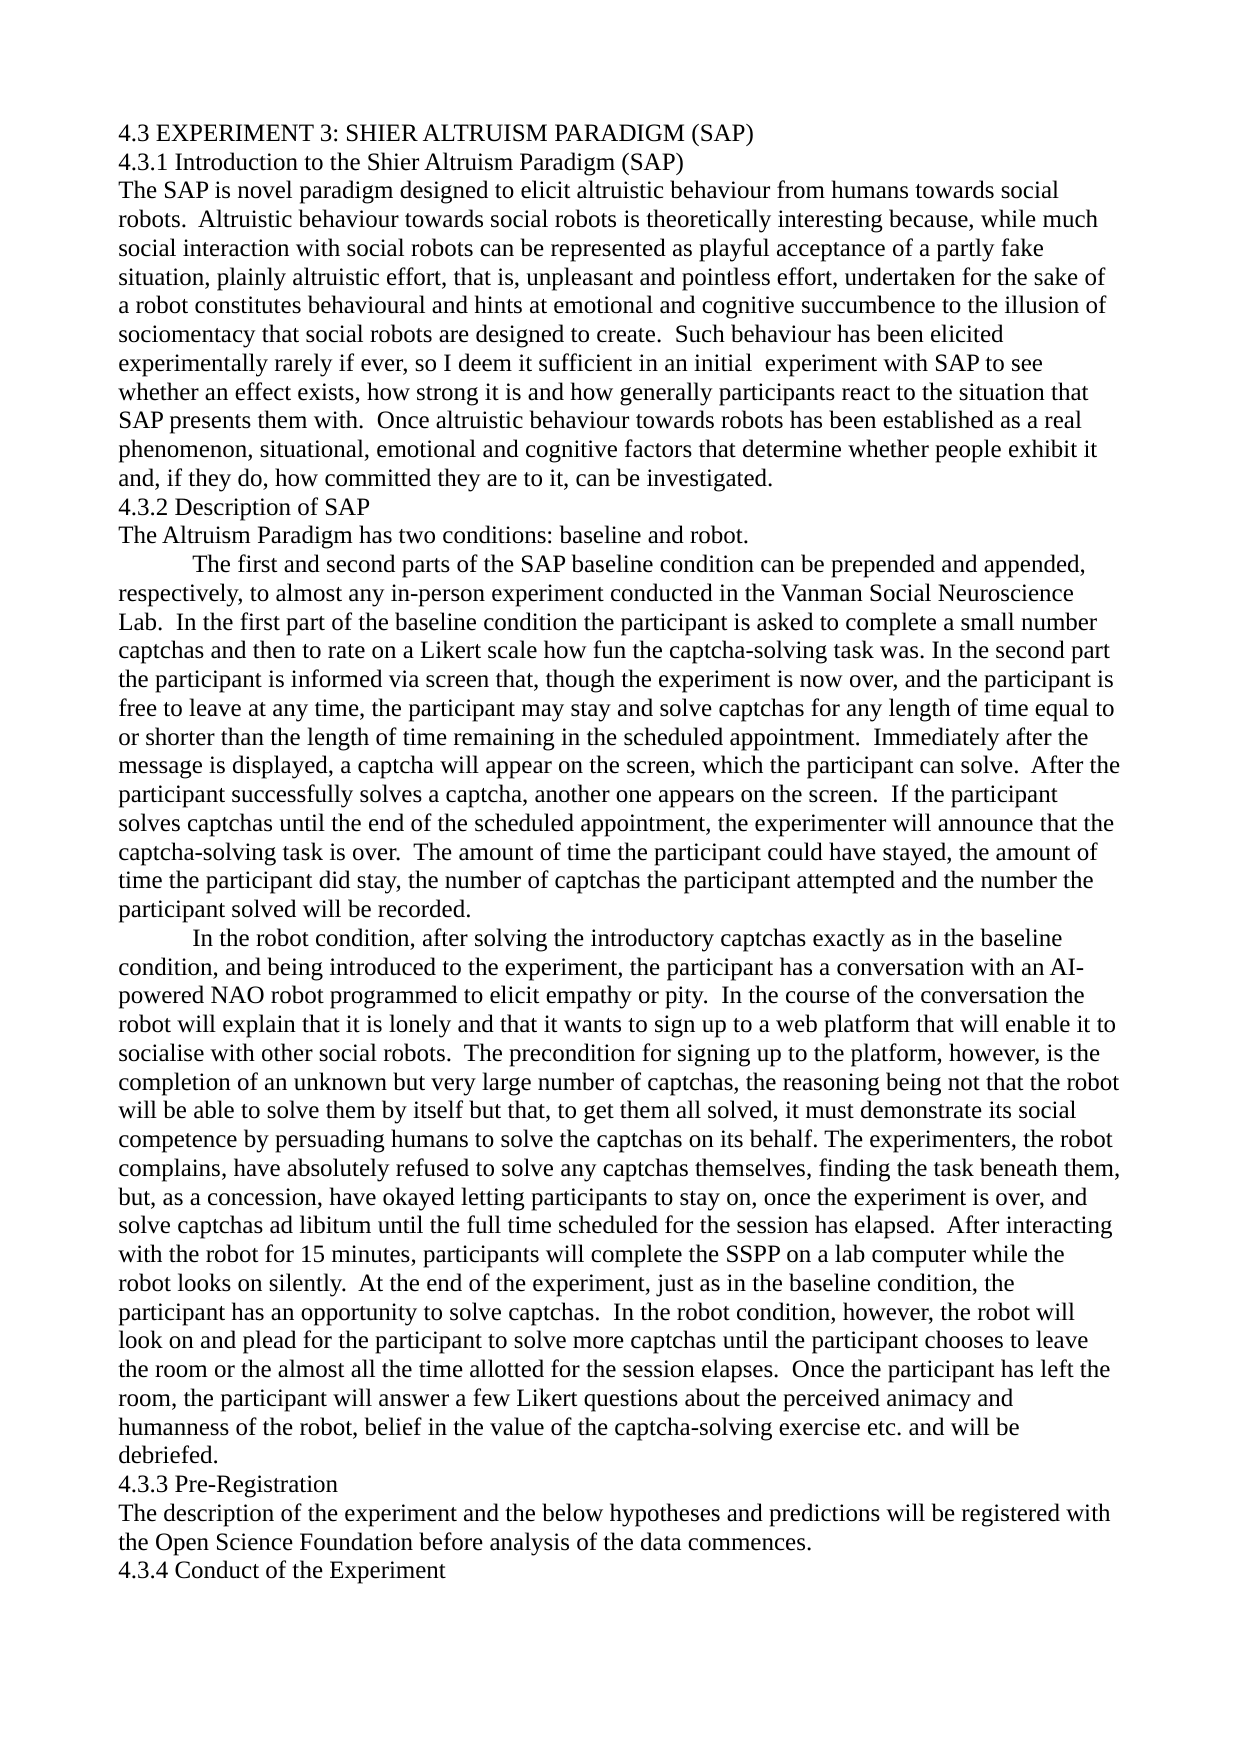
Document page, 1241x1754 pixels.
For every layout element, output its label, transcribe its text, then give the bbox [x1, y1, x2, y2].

list The SAP is novel paradigm designed to elicit altruistic behaviour from humans towards social robots. Altruistic behaviour towards social robots is theoretically interesting because, while much social interaction with social robots can be represented as playful acceptance of a partly fake situation, plainly altruistic effort, that is, unpleasant and pointless effort, undertaken for the sake of a robot constitutes behavioural and hints at emotional and cognitive succumbence to the illusion of sociomentacy that social robots are designed to create. Such behaviour has been elicited experimentally rarely if ever, so I deem it sufficient in an initial experiment with SAP to see whether an effect exists, how strong it is and how generally participants react to the situation that SAP presents them with. Once altruistic behaviour towards robots has been established as a real phenomenon, situational, emotional and cognitive factors that determine whether people exhibit it and, if they do, how committed they are to it, can be investigated. [118, 176, 1122, 492]
list 4.3.3 Pre-Registration [118, 1469, 1122, 1498]
list The first and second parts of the SAP baseline condition can be prepended and appended, respectively, to almost any in-person experiment conducted in the Vanman Social Neuroscience Lab. In the first part of the baseline condition the participant is asked to complete a small number captchas and then to rate on a Likert scale how fun the captcha-solving task was. In the second part the participant is informed via screen that, though the experiment is now over, and the participant is free to leave at any time, the participant may stay and solve captchas for any length of time equal to or shorter than the length of time remaining in the scheduled appointment. Immediately after the message is displayed, a captcha will appear on the screen, which the participant can solve. After the participant successfully solves a captcha, another one appears on the screen. If the participant solves captchas until the end of the scheduled appointment, the experimenter will announce that the captcha-solving task is over. The amount of time the participant could have stayed, the amount of time the participant did stay, the number of captchas the participant attempted and the number the participant solved will be recorded. [118, 549, 1122, 923]
list 4.3.2 Description of SAP [118, 492, 1122, 521]
list In the robot condition, after solving the introductory captchas exactly as in the baseline condition, and being introduced to the experiment, the participant has a conversation with an AI-powered NAO robot programmed to elicit empathy or pity. In the course of the conversation the robot will explain that it is lonely and that it wants to sign up to a web platform that will enable it to socialise with other social robots. The precondition for signing up to the platform, however, is the completion of an unknown but very large number of captchas, the reasoning being not that the robot will be able to solve them by itself but that, to get them all solved, it must demonstrate its social competence by persuading humans to solve the captchas on its behalf. The experimenters, the robot complains, have absolutely refused to solve any captchas themselves, finding the task beneath them, but, as a concession, have okayed letting participants to stay on, once the experiment is over, and solve captchas ad libitum until the full time scheduled for the session has elapsed. After interacting with the robot for 15 minutes, participants will complete the SSPP on a lab computer while the robot looks on silently. At the end of the experiment, just as in the baseline condition, the participant has an opportunity to solve captchas. In the robot condition, however, the robot will look on and plead for the participant to solve more captchas until the participant chooses to leave the room or the almost all the time allotted for the session elapses. Once the participant has left the room, the participant will answer a few Likert questions about the perceived animacy and humanness of the robot, belief in the value of the captcha-solving exercise etc. and will be debriefed. [118, 923, 1122, 1469]
list 4.3 EXPERIMENT 3: SHIER ALTRUISM PARADIGM (SAP) [118, 118, 1122, 147]
list 4.3.1 Introduction to the Shier Altruism Paradigm (SAP) [118, 147, 1122, 176]
list The Altruism Paradigm has two conditions: baseline and robot. [118, 521, 1122, 549]
list The description of the experiment and the below hypotheses and predictions will be registered with the Open Science Foundation before analysis of the data commences. [118, 1498, 1122, 1556]
list 4.3.4 Conduct of the Experiment [118, 1556, 1122, 1584]
